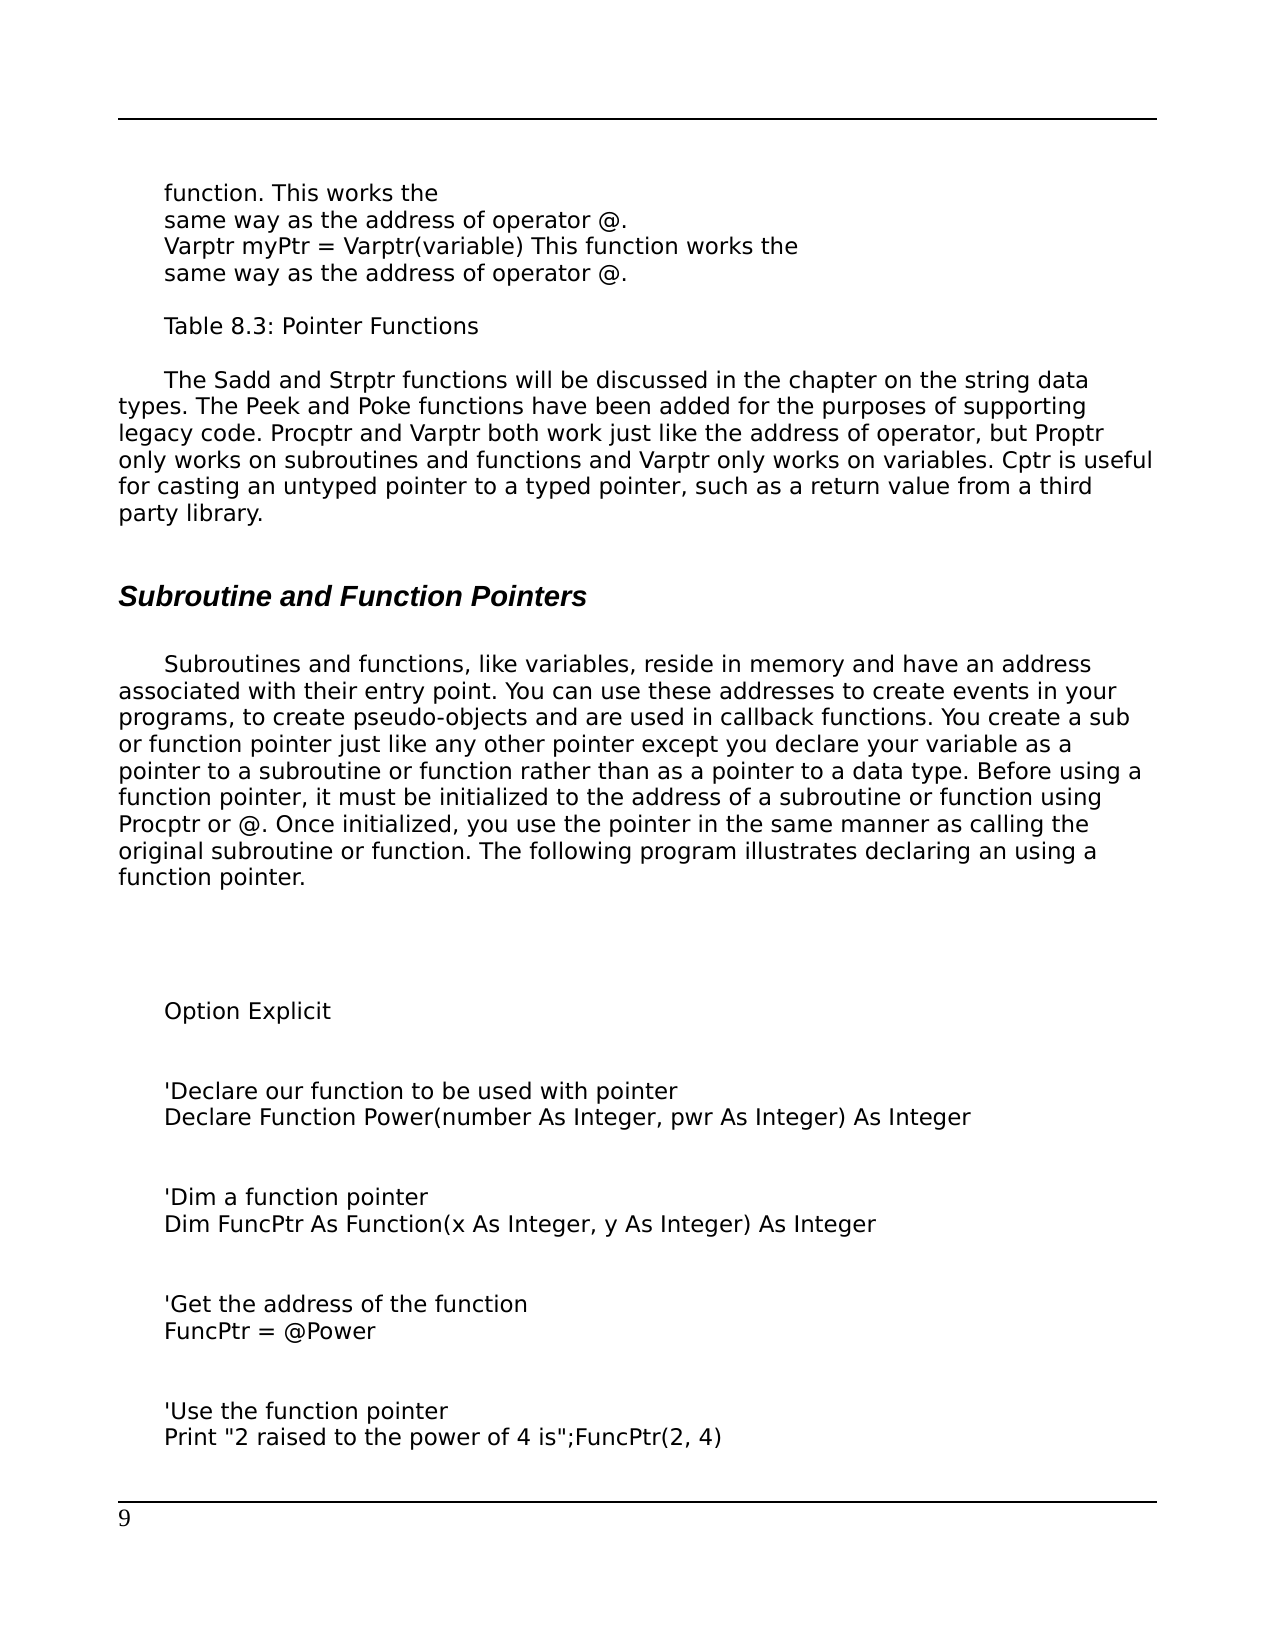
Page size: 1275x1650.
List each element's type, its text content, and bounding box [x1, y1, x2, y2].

text function. This works the [118, 180, 1157, 207]
text 'Use the function pointer [118, 1398, 1157, 1424]
text Subroutines and functions, like variables, reside in memory and have an address associated with their entry point. You can use these addresses to create events in your programs, to create pseudo-objects and are used in callback functions. You create a sub or function pointer just like any other pointer except you declare your variable as a pointer to a subroutine or function rather than as a pointer to a data type. Before using a function pointer, it must be initialized to the address of a subroutine or function using Procptr or @. Once initialized, you use the pointer in the same manner as calling the original subroutine or function. The following program illustrates declaring an using a function pointer. [118, 651, 1157, 891]
text same way as the address of operator @. [118, 260, 1157, 287]
text Varptr myPtr = Varptr(variable) This function works the [118, 233, 1157, 260]
text Table 8.3: Pointer Functions [118, 313, 1157, 340]
text 'Get the address of the function [118, 1291, 1157, 1318]
text Declare Function Power(number As Integer, pwr As Integer) As Integer [118, 1104, 1157, 1131]
text Dim FuncPtr As Function(x As Integer, y As Integer) As Integer [118, 1211, 1157, 1238]
text Print "2 raised to the power of 4 is";FuncPtr(2, 4) [118, 1424, 1157, 1451]
text 'Dim a function pointer [118, 1184, 1157, 1211]
text FuncPtr = @Power [118, 1318, 1157, 1344]
text same way as the address of operator @. [118, 207, 1157, 233]
text The Sadd and Strptr functions will be discussed in the chapter on the string data types. The Peek and Poke functions have been added for the purposes of supporting legacy code. Procptr and Varptr both work just like the address of operator, but Proptr only works on subroutines and functions and Varptr only works on variables. Cptr is useful for casting an untyped pointer to a typed pointer, such as a return value from a third party library. [118, 367, 1157, 527]
subtitle Subroutine and Function Pointers [118, 578, 1157, 612]
text 'Declare our function to be used with pointer [118, 1078, 1157, 1104]
text Option Explicit [118, 998, 1157, 1024]
